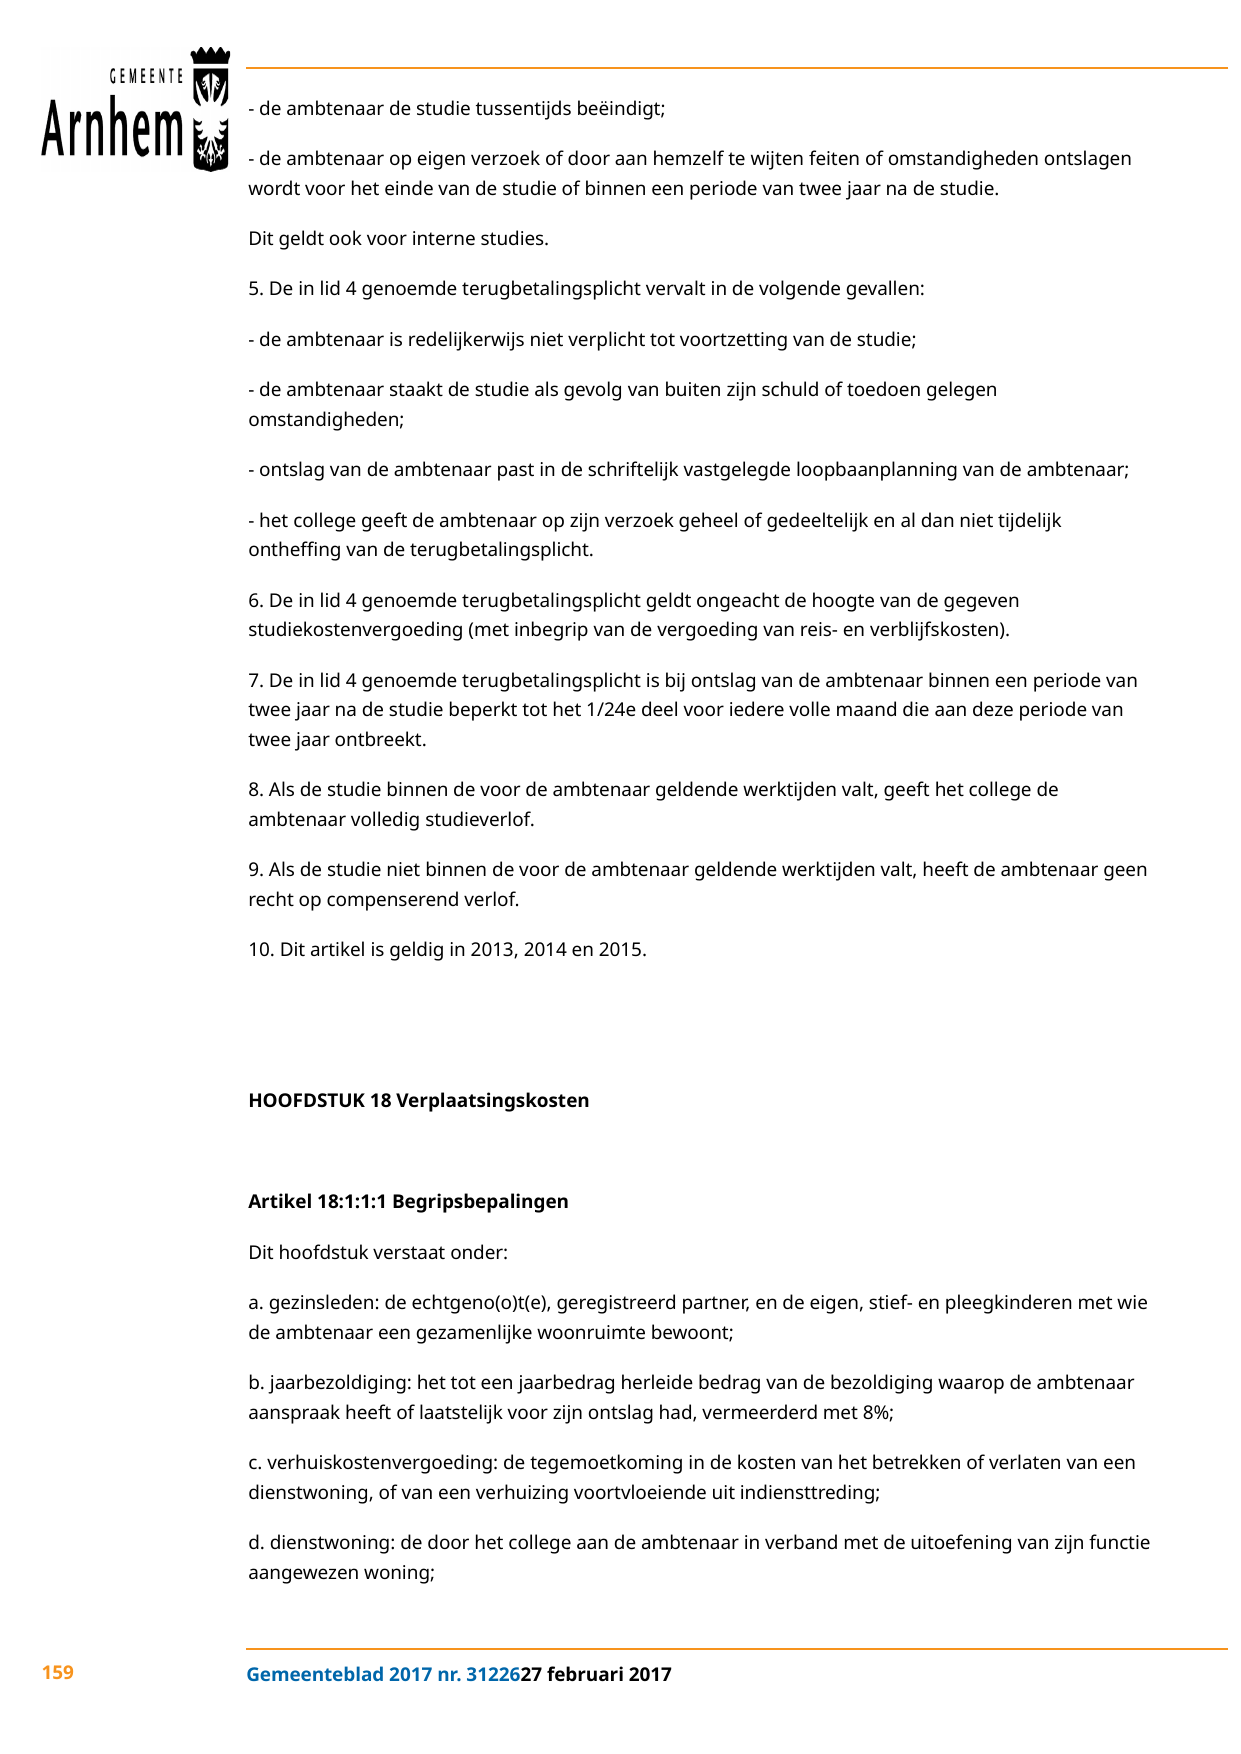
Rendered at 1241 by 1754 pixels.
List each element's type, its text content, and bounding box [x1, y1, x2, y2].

text 6. De in lid 4 genoemde terugbetalingsplicht geldt ongeacht de hoogte van de gegeven studiekostenvergoeding (met inbegrip van de vergoeding van reis- en verblijfskosten). [248, 587, 1152, 642]
text Artikel 18:1:1:1 Begripsbepalingen [248, 1188, 1152, 1214]
text - de ambtenaar de studie tussentijds beëindigt; [248, 95, 1152, 121]
text Dit geldt ook voor interne studies. [248, 225, 1152, 251]
text - het college geeft de ambtenaar op zijn verzoek geheel of gedeeltelijk en al dan niet tijdelijk ontheffing van de terugbetalingsplicht. [248, 507, 1152, 562]
text 5. De in lid 4 genoemde terugbetalingsplicht vervalt in de volgende gevallen: [248, 276, 1152, 301]
text Dit hoofdstuk verstaat onder: [248, 1239, 1152, 1265]
text HOOFDSTUK 18 Verplaatsingskosten [248, 1088, 1152, 1113]
text d. dienstwoning: de door het college aan de ambtenaar in verband met de uitoefening van zijn functie aangewezen woning; [248, 1529, 1152, 1585]
text 10. Dit artikel is geldig in 2013, 2014 en 2015. [248, 936, 1152, 962]
text b. jaarbezoldiging: het tot een jaarbedrag herleide bedrag van de bezoldiging waarop de ambtenaar aanspraak heeft of laatstelijk voor zijn ontslag had, vermeerderd met 8%; [248, 1369, 1152, 1425]
text 7. De in lid 4 genoemde terugbetalingsplicht is bij ontslag van de ambtenaar binnen een periode van twee jaar na de studie beperkt tot het 1/24e deel voor iedere volle maand die aan deze periode van twee jaar ontbreekt. [248, 667, 1152, 752]
text a. gezinsleden: de echtgeno(o)t(e), geregistreerd partner, en de eigen, stief- en pleegkinderen met wie de ambtenaar een gezamenlijke woonruimte bewoont; [248, 1289, 1152, 1345]
text - de ambtenaar op eigen verzoek of door aan hemzelf te wijten feiten of omstandigheden ontslagen wordt voor het einde van de studie of binnen een periode van twee jaar na de studie. [248, 145, 1152, 201]
picture [41, 47, 231, 172]
text - de ambtenaar is redelijkerwijs niet verplicht tot voortzetting van de studie; [248, 326, 1152, 352]
text c. verhuiskostenvergoeding: de tegemoetkoming in de kosten van het betrekken of verlaten van een dienstwoning, of van een verhuizing voortvloeiende uit indiensttreding; [248, 1449, 1152, 1505]
text - de ambtenaar staakt de studie als gevolg van buiten zijn schuld of toedoen gelegen omstandigheden; [248, 376, 1152, 432]
text 9. Als de studie niet binnen de voor de ambtenaar geldende werktijden valt, heeft de ambtenaar geen recht op compenserend verlof. [248, 856, 1152, 912]
text - ontslag van de ambtenaar past in de schriftelijk vastgelegde loopbaanplanning van de ambtenaar; [248, 456, 1152, 482]
text 8. Als de studie binnen de voor de ambtenaar geldende werktijden valt, geeft het college de ambtenaar volledig studieverlof. [248, 776, 1152, 832]
